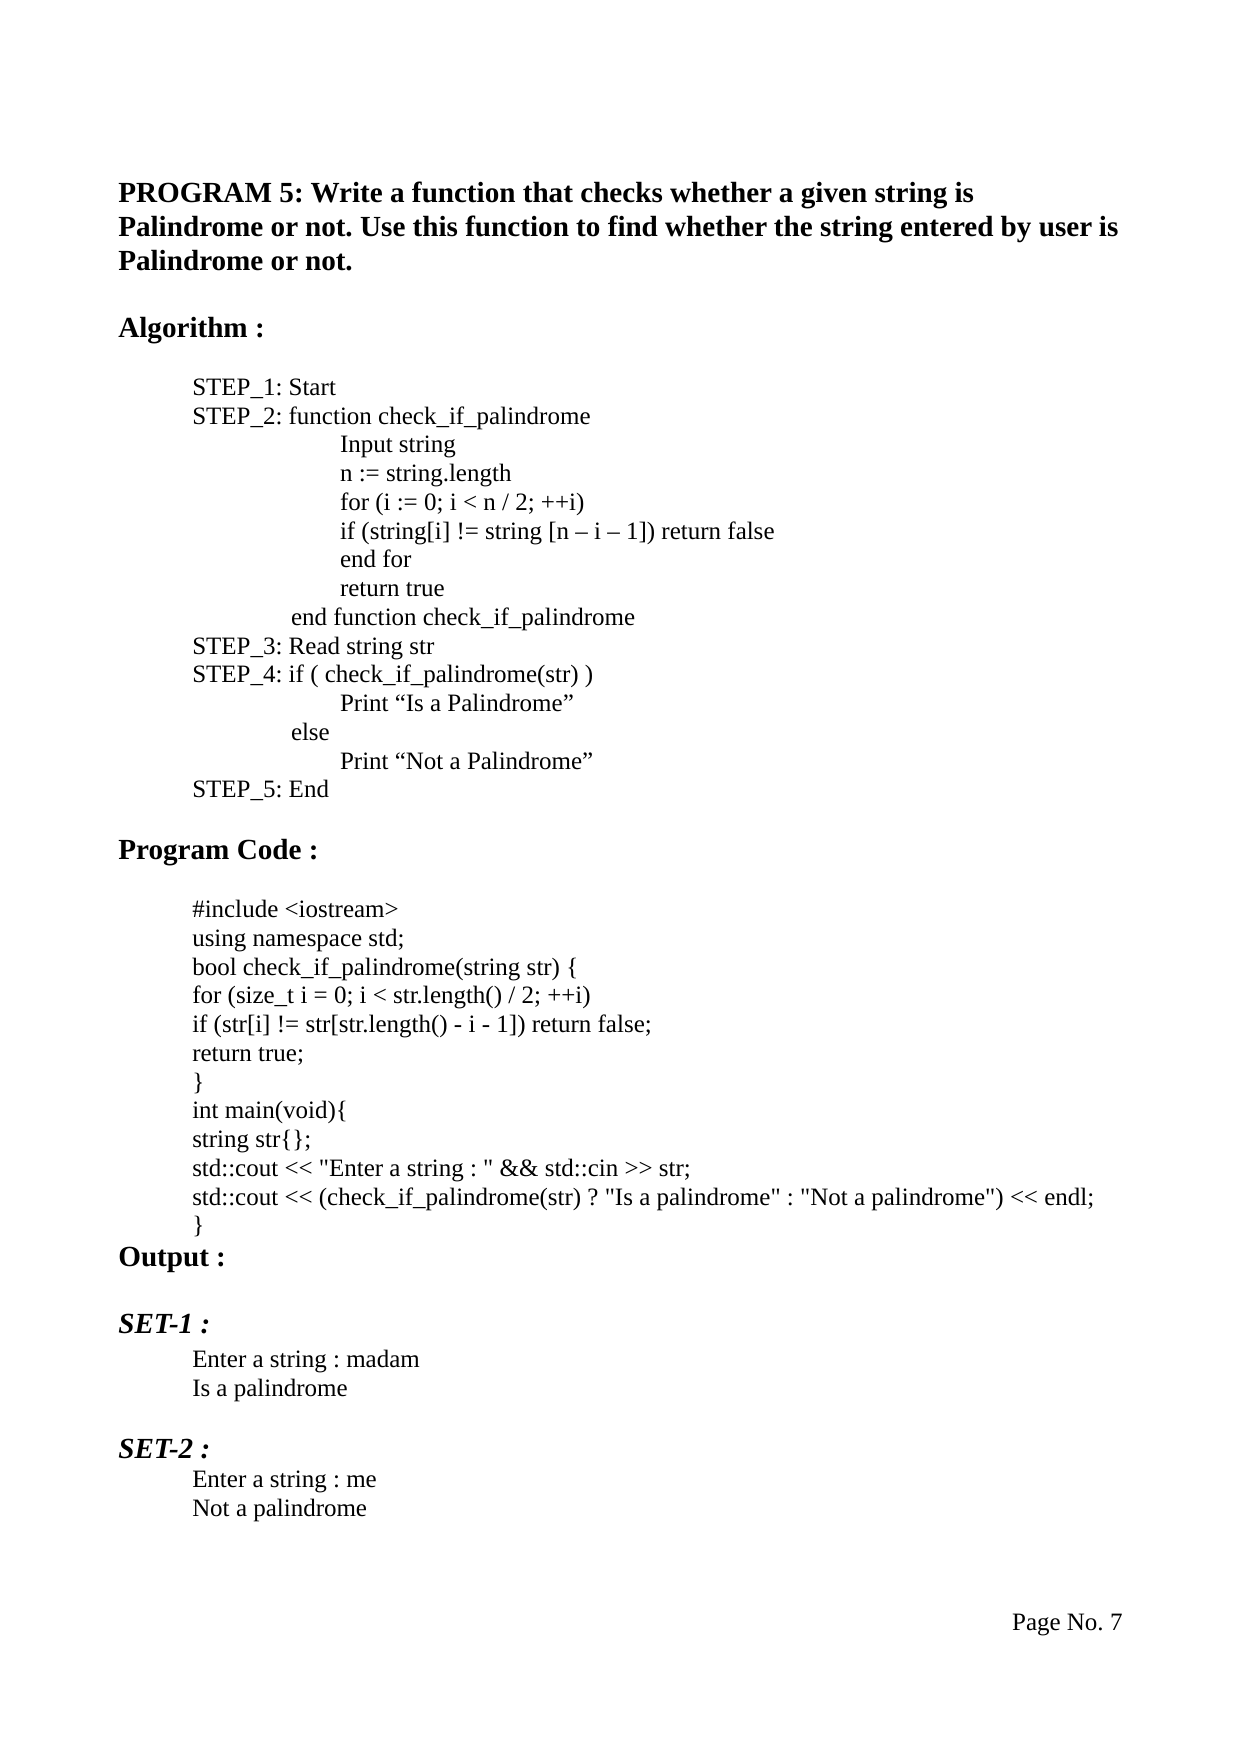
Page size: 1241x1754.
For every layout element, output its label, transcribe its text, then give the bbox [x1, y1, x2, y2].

text string str{}; [118, 1124, 1122, 1153]
text if (str[i] != str[str.length() - i - 1]) return false; [118, 1009, 1122, 1038]
text } [118, 1211, 1122, 1239]
text return true; [118, 1038, 1122, 1067]
text Enter a string : madam [118, 1340, 1122, 1373]
text STEP_3: Read string str [118, 631, 1122, 659]
text Not a palindrome [118, 1493, 1122, 1522]
text n := string.length [118, 458, 1122, 487]
text end for [118, 544, 1122, 573]
text Print “Is a Palindrome” [118, 688, 1122, 717]
text return true [118, 573, 1122, 602]
text Program Code : [118, 832, 1122, 866]
text Print “Not a Palindrome” [118, 746, 1122, 774]
text Algorithm : [118, 310, 1122, 343]
text SET-1 : [118, 1306, 1122, 1340]
text for (i := 0; i < n / 2; ++i) [118, 487, 1122, 516]
text STEP_4: if ( check_if_palindrome(str) ) [118, 659, 1122, 688]
text #include <iostream> [118, 894, 1122, 923]
text if (string[i] != string [n – i – 1]) return false [118, 516, 1122, 544]
text for (size_t i = 0; i < str.length() / 2; ++i) [118, 981, 1122, 1009]
text using namespace std; [118, 923, 1122, 952]
text STEP_5: End [118, 774, 1122, 803]
text Input string [118, 429, 1122, 458]
text std::cout << (check_if_palindrome(str) ? "Is a palindrome" : "Not a palindrome") << endl; [118, 1182, 1122, 1211]
text Enter a string : me [118, 1464, 1122, 1493]
text std::cout << "Enter a string : " && std::cin >> str; [118, 1153, 1122, 1182]
text Output : [118, 1239, 1122, 1273]
text end function check_if_palindrome [118, 602, 1122, 631]
text bool check_if_palindrome(string str) { [118, 952, 1122, 981]
text SET-2 : [118, 1431, 1122, 1464]
text PROGRAM 5: Write a function that checks whether a given string is Palindrome or not. Use this function to find whether the string entered by user is Palindrome or not. [118, 176, 1122, 276]
text } [118, 1067, 1122, 1096]
text STEP_2: function check_if_palindrome [118, 401, 1122, 429]
text int main(void){ [118, 1096, 1122, 1124]
text else [118, 717, 1122, 746]
text STEP_1: Start [118, 372, 1122, 401]
text Is a palindrome [118, 1373, 1122, 1402]
